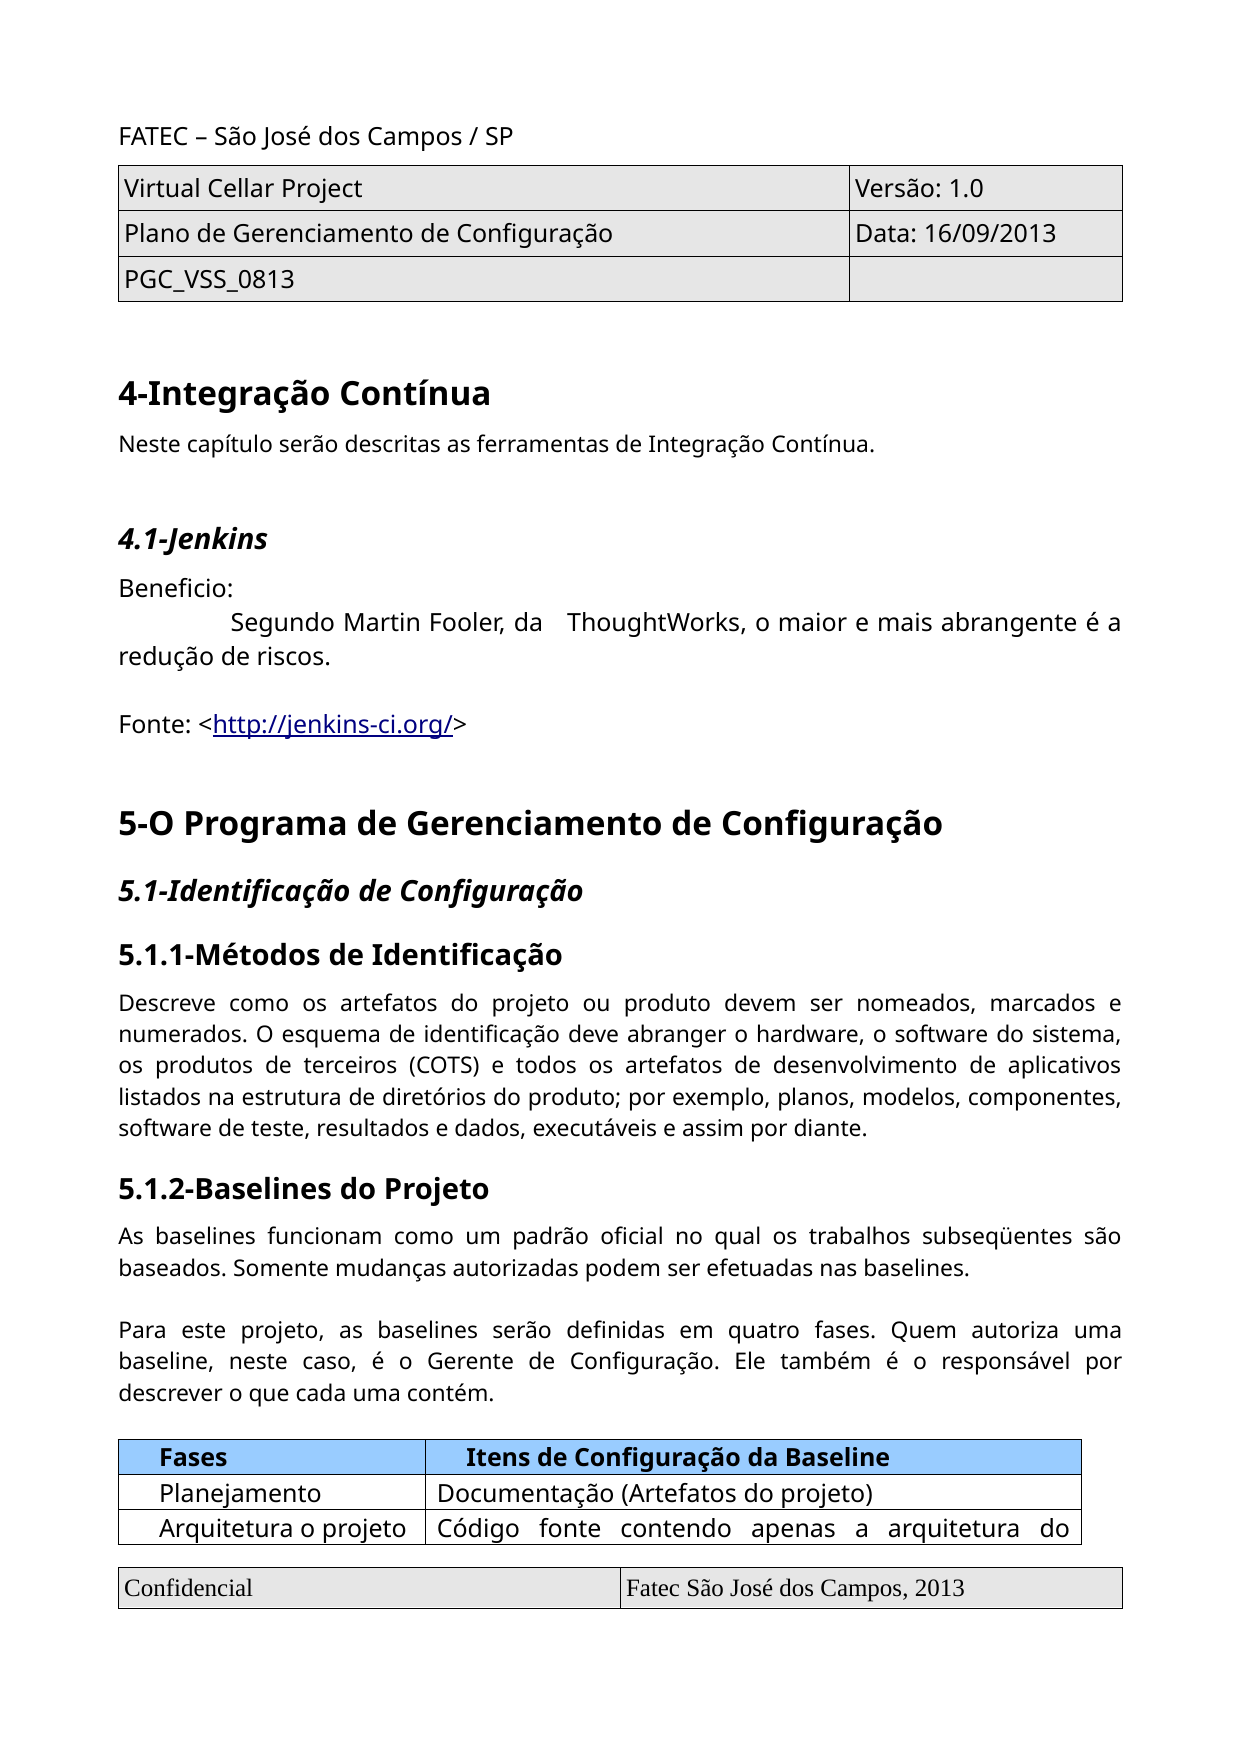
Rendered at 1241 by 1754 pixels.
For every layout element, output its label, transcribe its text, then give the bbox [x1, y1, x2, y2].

text Neste capítulo serão descritas as ferramentas de Integração Contínua. [118, 428, 1122, 459]
text Para este projeto, as baselines serão definidas em quatro fases. Quem autoriza uma baseline, neste caso, é o Gerente de Configuração. Ele também é o responsável por descrever o que cada uma contém. [118, 1314, 1122, 1408]
text Beneficio: [118, 570, 1122, 604]
subtitle 5.1.2-Baselines do Projeto [118, 1168, 1122, 1208]
subtitle 5.1.1-Métodos de Identificação [118, 935, 1122, 974]
table_cell Código fonte contendo apenas a arquitetura do [426, 1510, 1081, 1544]
text As baselines funcionam como um padrão oficial no qual os trabalhos subseqüentes são baseados. Somente mudanças autorizadas podem ser efetuadas nas baselines. [118, 1220, 1122, 1283]
subtitle 5.1-Identificação de Configuração [118, 870, 1122, 910]
table_cell Planejamento [119, 1475, 425, 1509]
subtitle 4-Integração Contínua [118, 370, 1122, 415]
table_header Fases [119, 1440, 425, 1474]
text Descreve como os artefatos do projeto ou produto devem ser nomeados, marcados e numerados. O esquema de identificação deve abranger o hardware, o software do sistema, os produtos de terceiros (COTS) e todos os artefatos de desenvolvimento de aplicativos listados na estrutura de diretórios do produto; por exemplo, planos, modelos, componentes, software de teste, resultados e dados, executáveis e assim por diante. [118, 987, 1122, 1143]
subtitle 4.1-Jenkins [118, 518, 1122, 558]
text Segundo Martin Fooler, da ThoughtWorks, o maior e mais abrangente é a redução de riscos. [118, 604, 1122, 672]
table_cell Arquitetura o projeto [119, 1510, 425, 1544]
text Fonte: <http://jenkins-ci.org/> [118, 706, 1122, 741]
table_header Itens de Configuração da Baseline [426, 1440, 1081, 1474]
table_cell Documentação (Artefatos do projeto) [426, 1475, 1081, 1509]
subtitle 5-O Programa de Gerenciamento de Configuração [118, 799, 1122, 845]
